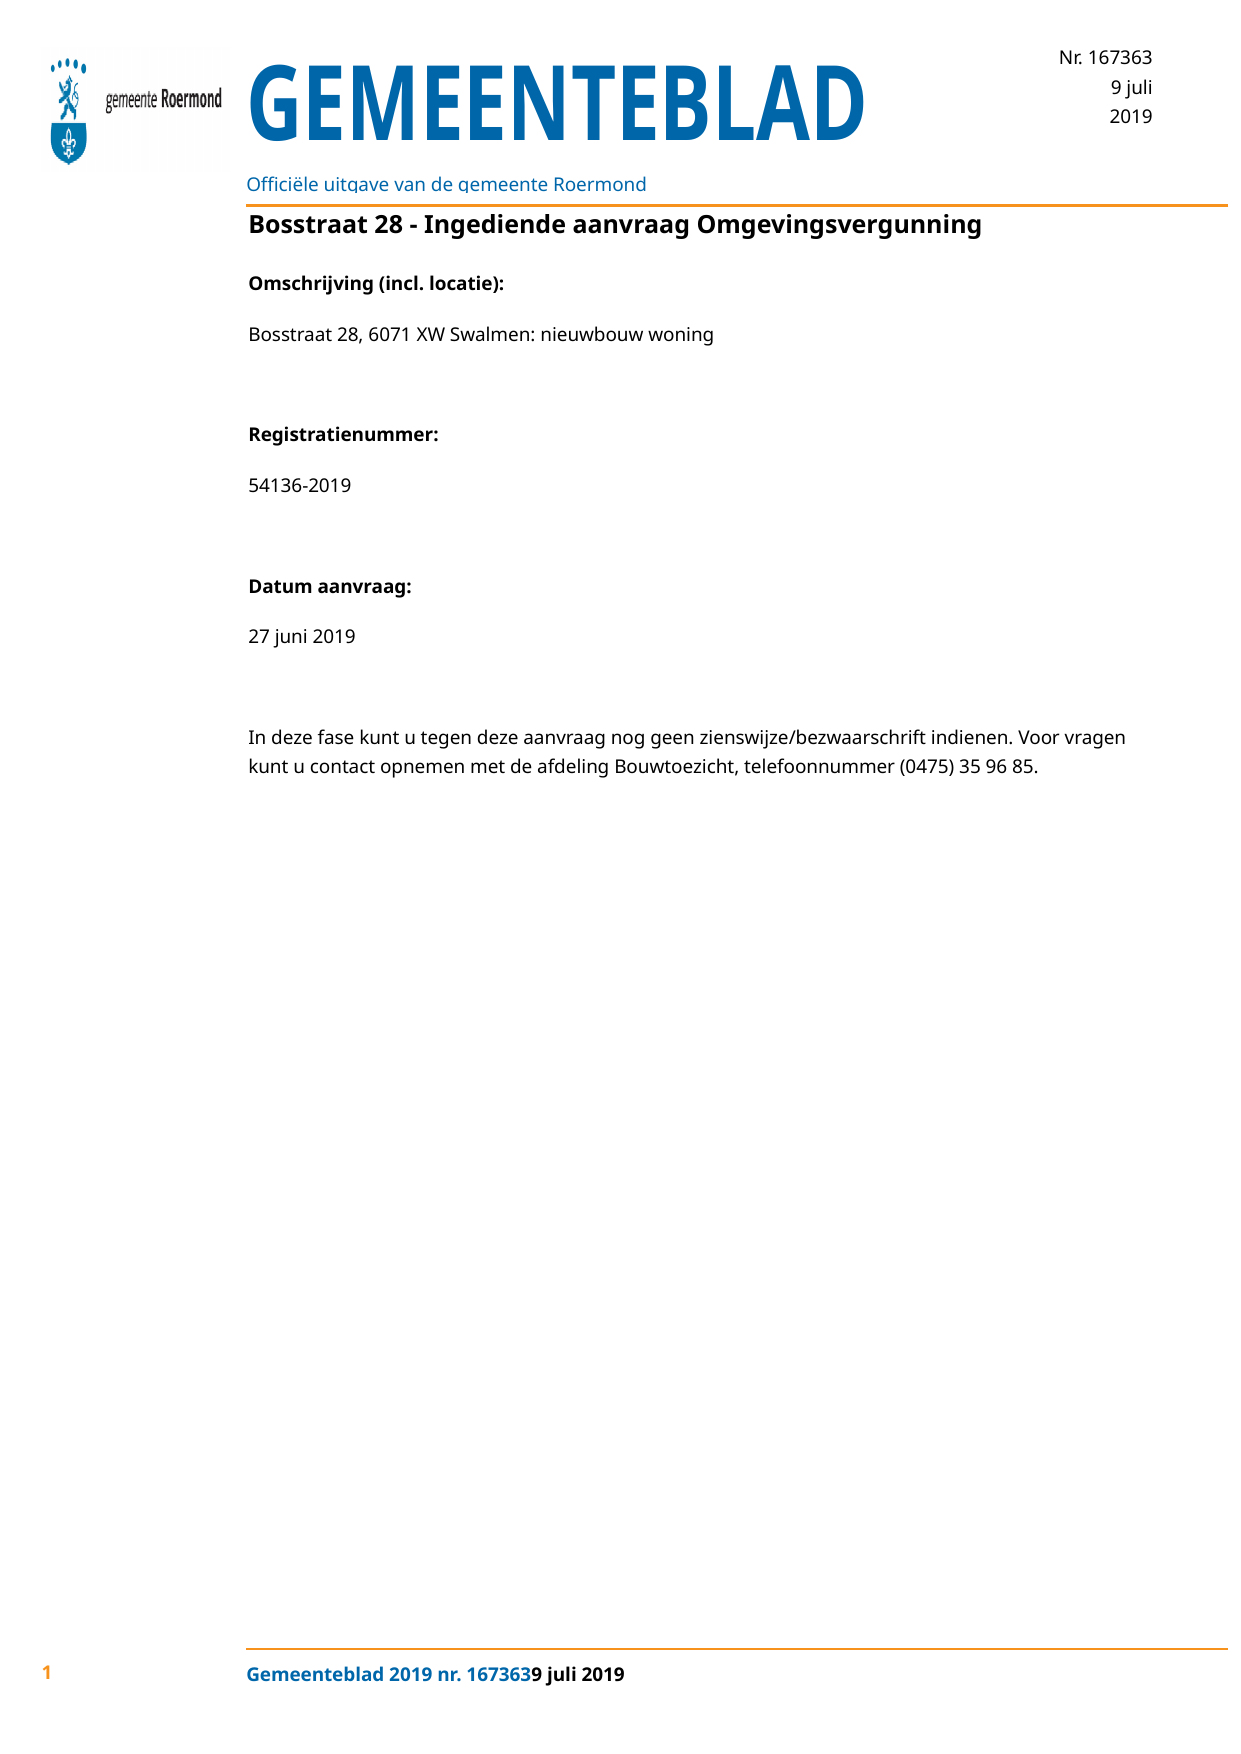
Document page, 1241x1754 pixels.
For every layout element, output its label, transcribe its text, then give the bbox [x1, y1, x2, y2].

text Omschrijving (incl. locatie): [248, 270, 1152, 296]
text 54136-2019 [248, 472, 1152, 498]
text In deze fase kunt u tegen deze aanvraag nog geen zienswijze/bezwaarschrift indienen. Voor vragen kunt u contact opnemen met de afdeling Bouwtoezicht, telefoonnummer (0475) 35 96 85. [248, 724, 1152, 779]
text Bosstraat 28 - Ingediende aanvraag Omgevingsvergunning [248, 207, 1152, 241]
picture [41, 47, 231, 172]
text Datum aanvraag: [248, 573, 1152, 598]
text 27 juni 2019 [248, 623, 1152, 649]
text Bosstraat 28, 6071 XW Swalmen: nieuwbouw woning [248, 321, 1152, 346]
text Registratienummer: [248, 422, 1152, 447]
